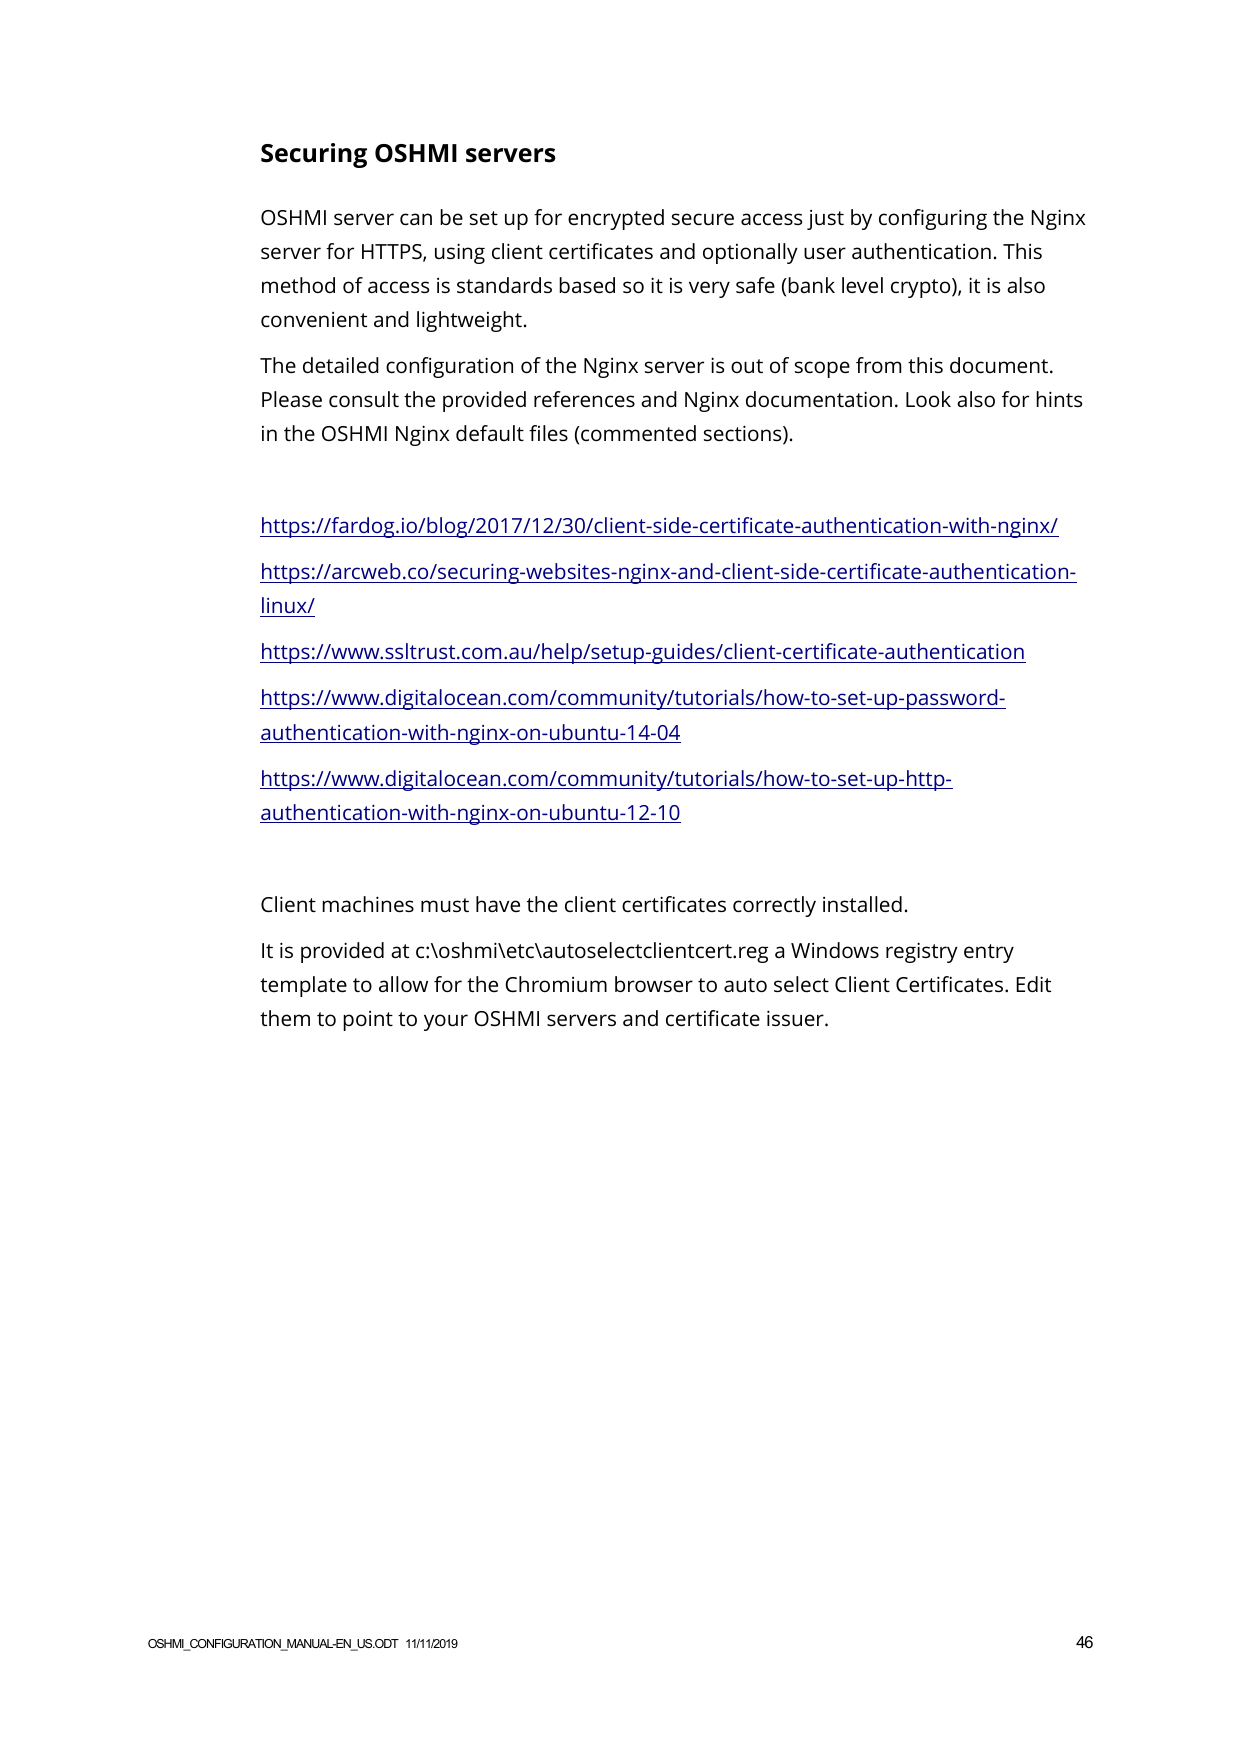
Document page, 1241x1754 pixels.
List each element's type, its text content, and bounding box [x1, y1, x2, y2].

text https://arcweb.co/securing-websites-nginx-and-client-side-certificate-authentication-linux/ [260, 557, 1093, 620]
text It is provided at c:\oshmi\etc\autoselectclientcert.reg a Windows registry entry template to allow for the Chromium browser to auto select Client Certificates. Edit them to point to your OSHMI servers and certificate issuer. [260, 936, 1093, 1032]
subtitle Securing OSHMI servers [260, 136, 1093, 170]
text https://www.digitalocean.com/community/tutorials/how-to-set-up-password-authentication-with-nginx-on-ubuntu-14-04 [260, 683, 1093, 746]
text The detailed configuration of the Nginx server is out of scope from this document. Please consult the provided references and Nginx documentation. Look also for hints in the OSHMI Nginx default files (commented sections). [260, 351, 1093, 448]
text OSHMI server can be set up for encrypted secure access just by configuring the Nginx server for HTTPS, using client certificates and optionally user authentication. This method of access is standards based so it is very safe (bank level crypto), it is also convenient and lightweight. [260, 203, 1093, 333]
text Client machines must have the client certificates correctly installed. [260, 890, 1093, 918]
text https://www.ssltrust.com.au/help/setup-guides/client-certificate-authentication [260, 637, 1093, 666]
text https://www.digitalocean.com/community/tutorials/how-to-set-up-http-authentication-with-nginx-on-ubuntu-12-10 [260, 764, 1093, 826]
text https://fardog.io/blog/2017/12/30/client-side-certificate-authentication-with-nginx/ [260, 511, 1093, 540]
